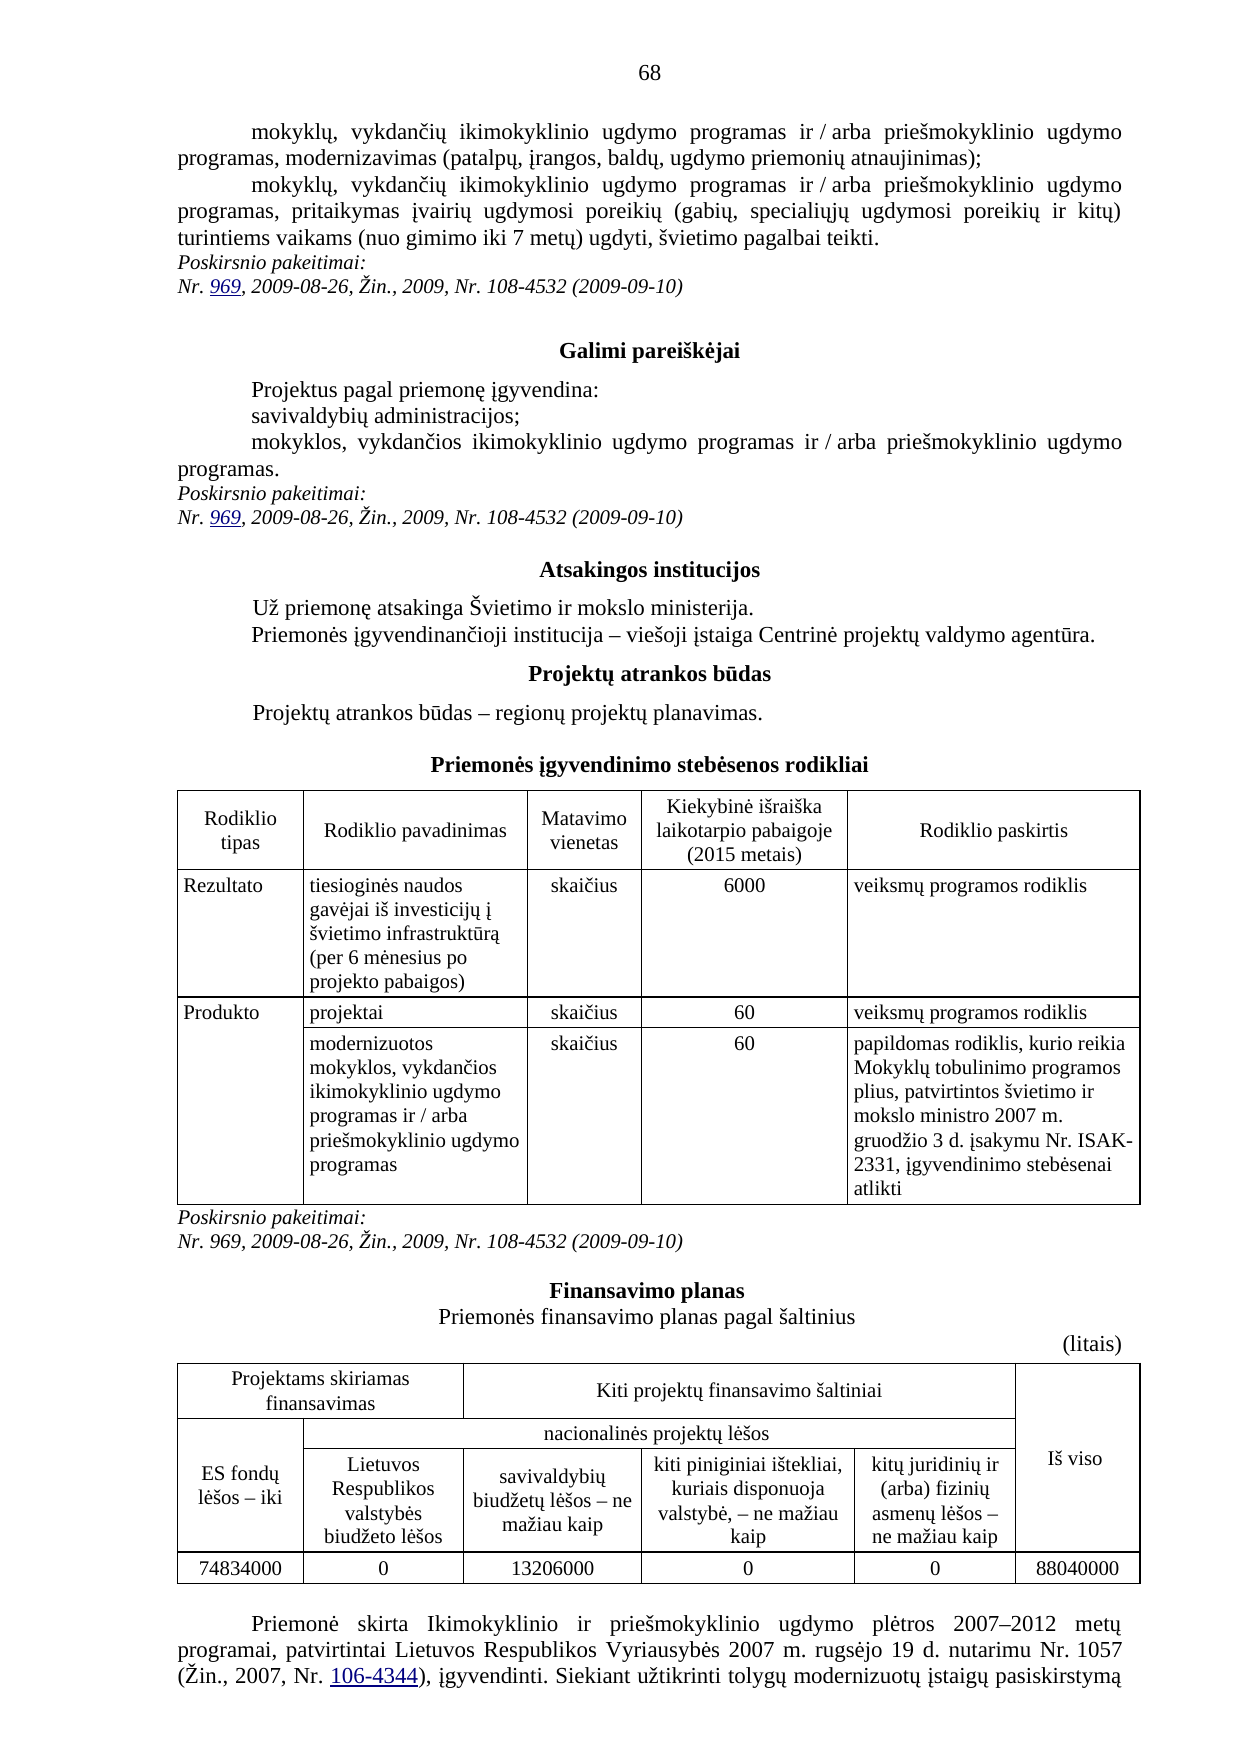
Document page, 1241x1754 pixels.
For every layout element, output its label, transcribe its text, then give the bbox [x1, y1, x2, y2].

text mokyklų, vykdančių ikimokyklinio ugdymo programas ir / arba priešmokyklinio ugdymo programas, pritaikymas įvairių ugdymosi poreikių (gabių, specialiųjų ugdymosi poreikių ir kitų) turintiems vaikams (nuo gimimo iki 7 metų) ugdyti, švietimo pagalbai teikti. [177, 171, 1122, 250]
table_cell papildomas rodiklis, kurio reikia Mokyklų tobulinimo programos plius, patvirtintos švietimo ir mokslo ministro 2007 m. gruodžio 3 d. įsakymu Nr. ISAK-2331, įgyvendinimo stebėsenai atlikti [848, 1028, 1139, 1204]
table_cell 88040000 [1016, 1553, 1139, 1582]
text Projektų atrankos būdas [177, 660, 1122, 686]
text (litais) [177, 1330, 1122, 1356]
table_cell 6000 [642, 870, 847, 996]
text Nr. 969, 2009-08-26, Žin., 2009, Nr. 108-4532 (2009-09-10) [177, 274, 1122, 298]
text Priemonės įgyvendinimo stebėsenos rodikliai [177, 751, 1122, 778]
table_cell skaičius [528, 870, 641, 996]
text Poskirsnio pakeitimai: [177, 1205, 1122, 1229]
text Projektus pagal priemonę įgyvendina: [177, 376, 1122, 402]
text Už priemonę atsakinga Švietimo ir mokslo ministerija. [177, 594, 1122, 621]
text savivaldybių administracijos; [177, 402, 1122, 428]
table_header Projektams skiriamas finansavimas [178, 1364, 463, 1417]
table_cell 0 [642, 1553, 854, 1582]
table_cell kiti piniginiai ištekliai, kuriais disponuoja valstybė, – ne mažiau kaip [642, 1449, 854, 1551]
table_cell 74834000 [178, 1553, 303, 1582]
text Nr. 969, 2009-08-26, Žin., 2009, Nr. 108-4532 (2009-09-10) [177, 505, 1122, 529]
text Poskirsnio pakeitimai: [177, 481, 1122, 505]
table_cell tiesioginės naudos gavėjai iš investicijų į švietimo infrastruktūrą (per 6 mėnesius po projekto pabaigos) [304, 870, 527, 996]
table_header Kiti projektų finansavimo šaltiniai [464, 1364, 1015, 1417]
table_cell veiksmų programos rodiklis [848, 870, 1139, 996]
table_header Rodiklio pavadinimas [304, 791, 527, 869]
table_cell 0 [304, 1553, 463, 1582]
table_cell 60 [642, 998, 847, 1027]
table_header Kiekybinė išraiška laikotarpio pabaigoje (2015 metais) [642, 791, 847, 869]
text mokyklos, vykdančios ikimokyklinio ugdymo programas ir / arba priešmokyklinio ugdymo programas. [177, 428, 1122, 481]
text Galimi pareiškėjai [177, 337, 1122, 363]
table_cell Produkto [178, 998, 303, 1204]
text Finansavimo planas [177, 1277, 1122, 1303]
text mokyklų, vykdančių ikimokyklinio ugdymo programas ir / arba priešmokyklinio ugdymo programas, modernizavimas (patalpų, įrangos, baldų, ugdymo priemonių atnaujinimas); [177, 118, 1122, 171]
table_cell veiksmų programos rodiklis [848, 998, 1139, 1027]
table_header Iš viso [1016, 1364, 1139, 1551]
table_cell nacionalinės projektų lėšos [304, 1419, 1015, 1448]
text Projektų atrankos būdas – regionų projektų planavimas. [215, 698, 1122, 725]
table_header Rodiklio tipas [178, 791, 303, 869]
table_header Rodiklio paskirtis [848, 791, 1139, 869]
table_cell skaičius [528, 998, 641, 1027]
table_cell 60 [642, 1028, 847, 1204]
table_cell projektai [304, 998, 527, 1027]
text Priemonės finansavimo planas pagal šaltinius [177, 1303, 1122, 1330]
table_cell savivaldybių biudžetų lėšos – ne mažiau kaip [464, 1449, 641, 1551]
text Poskirsnio pakeitimai: [177, 250, 1122, 274]
table_cell ES fondų lėšos – iki [178, 1419, 303, 1551]
table_cell Rezultato [178, 870, 303, 996]
table_cell skaičius [528, 1028, 641, 1204]
text Priemonė skirta Ikimokyklinio ir priešmokyklinio ugdymo plėtros 2007–2012 metų programai, patvirtintai Lietuvos Respublikos Vyriausybės 2007 m. rugsėjo 19 d. nutarimu Nr. 1057 (Žin., 2007, Nr. 106-4344), įgyvendinti. Siekiant užtikrinti tolygų modernizuotų įstaigų pasiskirstymą [177, 1610, 1122, 1689]
table_cell Lietuvos Respublikos valstybės biudžeto lėšos [304, 1449, 463, 1551]
table_header Matavimo vienetas [528, 791, 641, 869]
table_cell 13206000 [464, 1553, 641, 1582]
text Atsakingos institucijos [177, 556, 1122, 582]
table_cell kitų juridinių ir (arba) fizinių asmenų lėšos – ne mažiau kaip [855, 1449, 1015, 1551]
text Nr. 969, 2009-08-26, Žin., 2009, Nr. 108-4532 (2009-09-10) [177, 1229, 1122, 1253]
table_cell 0 [855, 1553, 1015, 1582]
table_cell modernizuotos mokyklos, vykdančios ikimokyklinio ugdymo programas ir / arba priešmokyklinio ugdymo programas [304, 1028, 527, 1204]
text Priemonės įgyvendinančioji institucija – viešoji įstaiga Centrinė projektų valdymo agentūra. [177, 621, 1122, 647]
